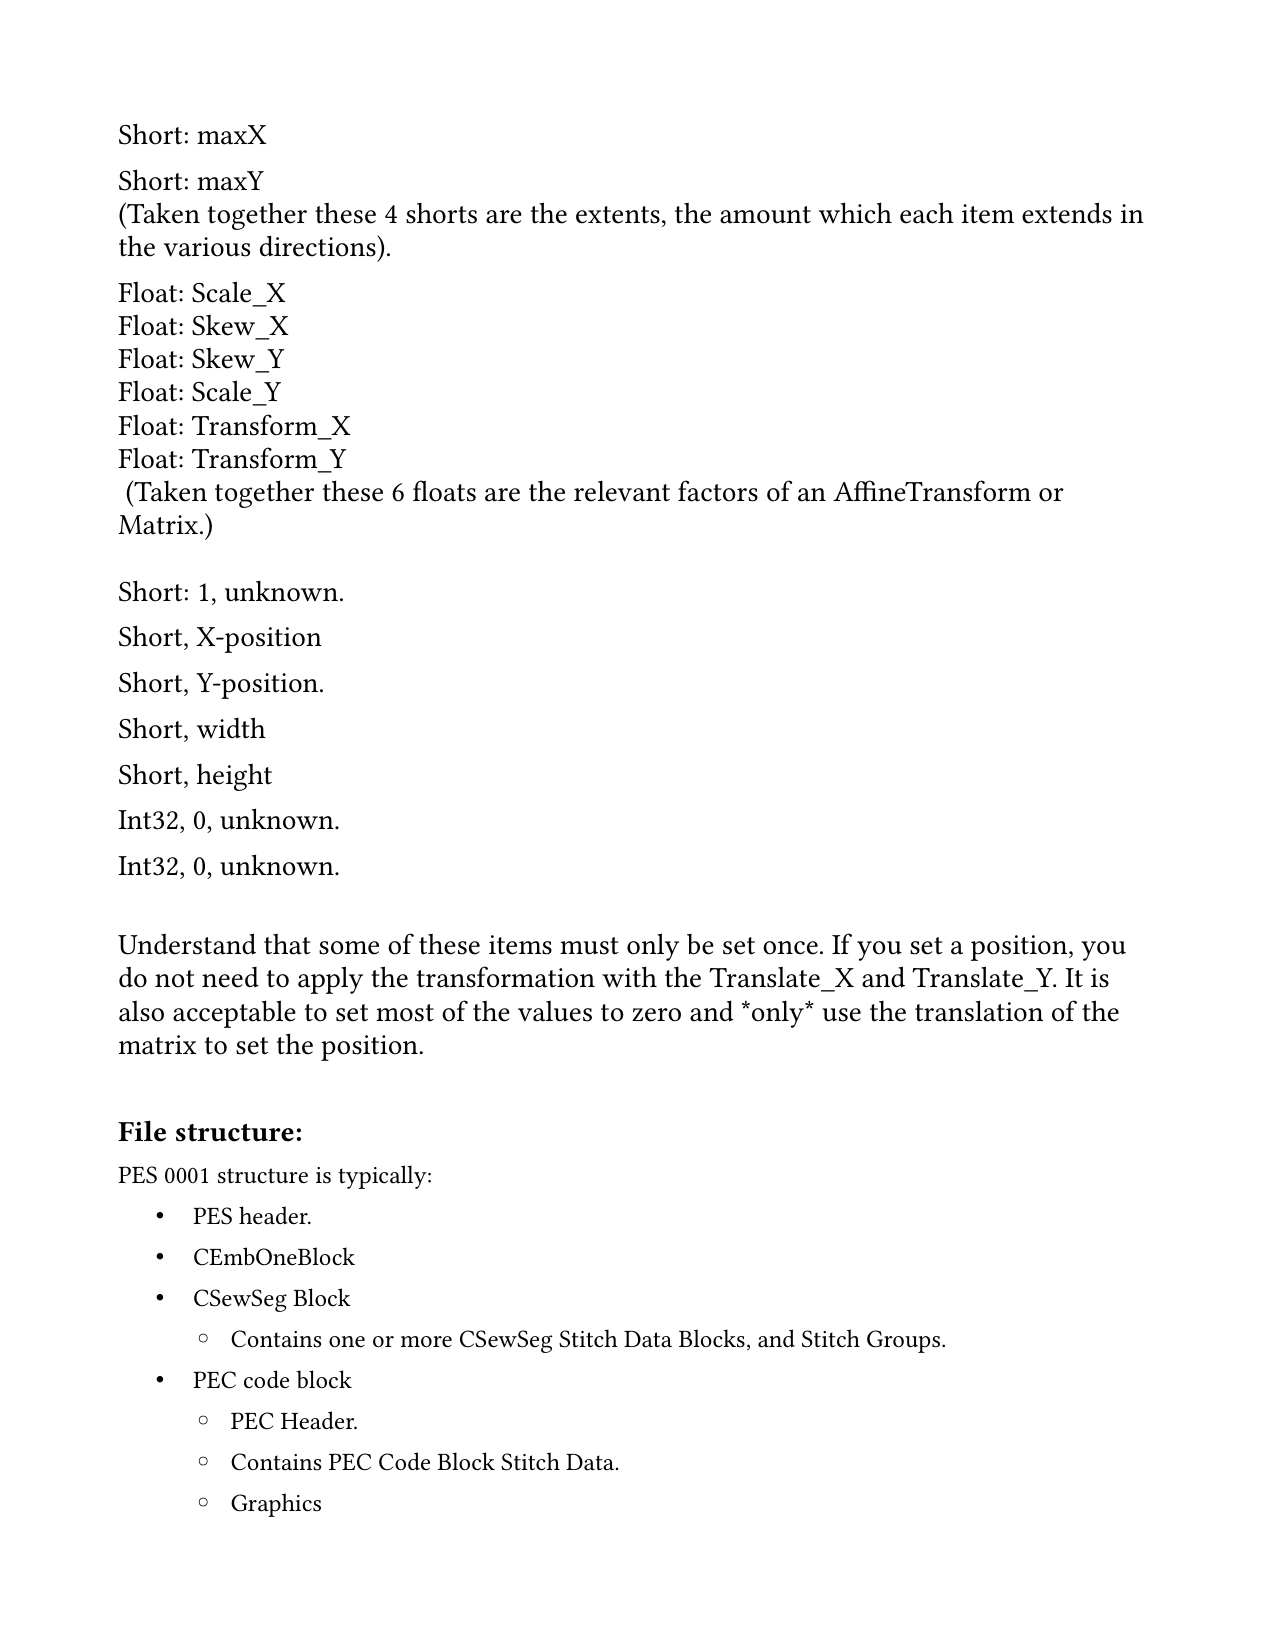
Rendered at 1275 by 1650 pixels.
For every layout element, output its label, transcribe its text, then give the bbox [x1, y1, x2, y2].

list PES header. [156, 1202, 1157, 1230]
list PEC code block [156, 1366, 1157, 1394]
text File structure: [118, 1115, 1157, 1148]
text Short, Y-position. [118, 667, 1157, 700]
text Short: maxY (Taken together these 4 shorts are the extents, the amount which each item extends in the various directions). [118, 164, 1157, 263]
list PEC Header. [193, 1407, 1157, 1435]
text Understand that some of these items must only be set once. If you set a position, you do not need to apply the transformation with the Translate_X and Translate_Y. It is also acceptable to set most of the values to zero and *only* use the translation of the matrix to set the position. [118, 928, 1157, 1061]
text Float: Scale_X Float: Skew_X Float: Skew_Y Float: Scale_Y Float: Transform_X Float: Transform_Y (Taken together these 6 floats are the relevant factors of an AffineTransform or Matrix.) Short: 1, unknown. [118, 276, 1157, 608]
list Contains PEC Code Block Stitch Data. [193, 1448, 1157, 1476]
text Short: maxX [118, 118, 1157, 151]
text Int32, 0, unknown. [118, 849, 1157, 916]
text Short, X-position [118, 621, 1157, 654]
text PES 0001 structure is typically: [118, 1161, 1157, 1189]
text Short, width [118, 712, 1157, 746]
list CSewSeg Block [156, 1284, 1157, 1312]
text Int32, 0, unknown. [118, 804, 1157, 837]
list CEmbOneBlock [156, 1243, 1157, 1271]
list Graphics [193, 1489, 1157, 1517]
text Short, height [118, 758, 1157, 791]
list Contains one or more CSewSeg Stitch Data Blocks, and Stitch Groups. [193, 1325, 1157, 1353]
